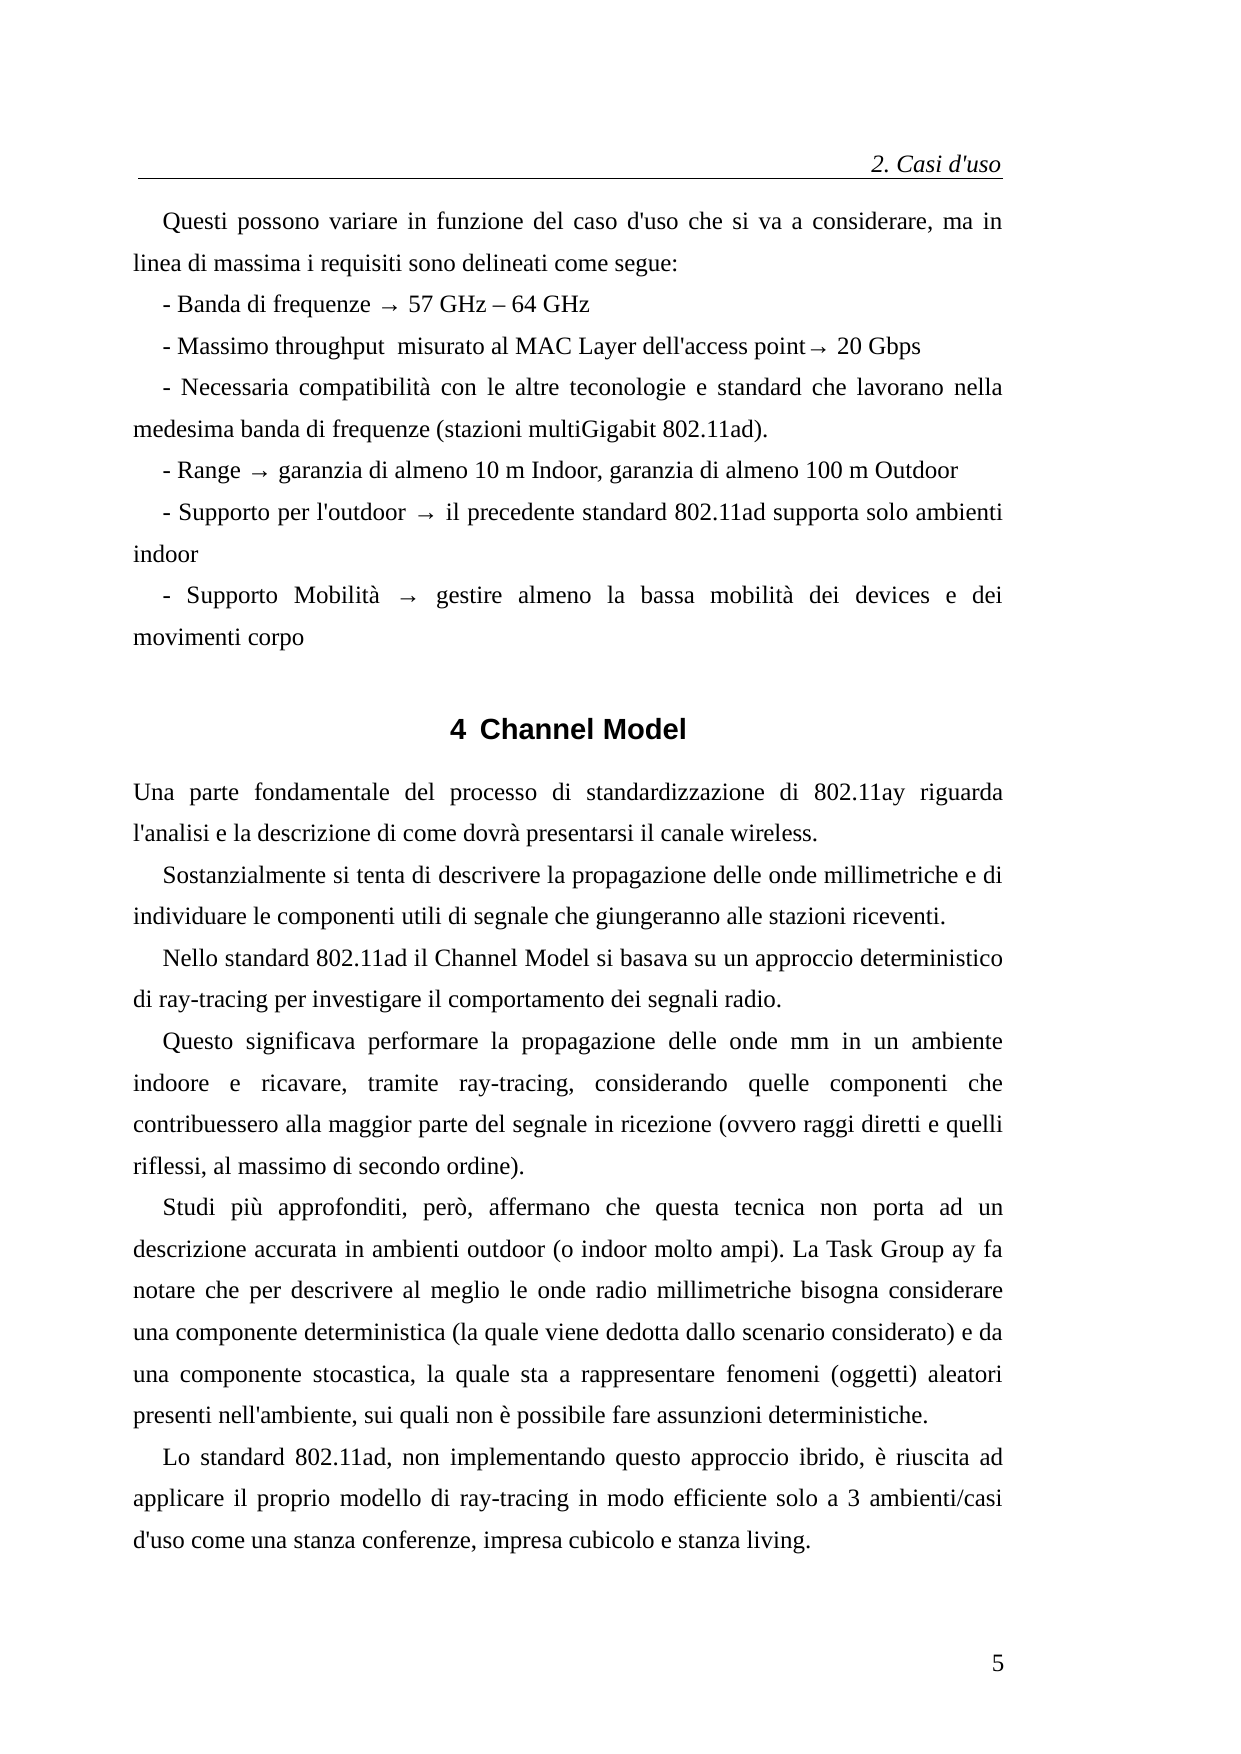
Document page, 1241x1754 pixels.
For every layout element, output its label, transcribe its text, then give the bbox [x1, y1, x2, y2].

text Nello standard 802.11ad il Channel Model si basava su un approccio deterministico di ray-tracing per investigare il comportamento dei segnali radio. [133, 944, 1004, 1013]
text Una parte fondamentale del processo di standardizzazione di 802.11ay riguarda l'analisi e la descrizione di come dovrà presentarsi il canale wireless. [133, 778, 1004, 847]
text Studi più approfonditi, però, affermano che questa tecnica non porta ad un descrizione accurata in ambienti outdoor (o indoor molto ampi). La Task Group ay fa notare che per descrivere al meglio le onde radio millimetriche bisogna considerare una componente deterministica (la quale viene dedotta dallo scenario considerato) e da una componente stocastica, la quale sta a rappresentare fenomeni (oggetti) aleatori presenti nell'ambiente, sui quali non è possibile fare assunzioni deterministiche. [133, 1193, 1004, 1429]
text Questi possono variare in funzione del caso d'uso che si va a considerare, ma in linea di massima i requisiti sono delineati come segue: [133, 207, 1004, 277]
subtitle Channel Model [133, 713, 1004, 746]
text - Supporto per l'outdoor → il precedente standard 802.11ad supporta solo ambienti indoor [133, 498, 1004, 567]
text Questo significava performare la propagazione delle onde mm in un ambiente indoore e ricavare, tramite ray-tracing, considerando quelle componenti che contribuessero alla maggior parte del segnale in ricezione (ovvero raggi diretti e quelli riflessi, al massimo di secondo ordine). [133, 1027, 1004, 1179]
text - Banda di frequenze → 57 GHz – 64 GHz [133, 290, 1004, 318]
text Sostanzialmente si tenta di descrivere la propagazione delle onde millimetriche e di individuare le componenti utili di segnale che giungeranno alle stazioni riceventi. [133, 861, 1004, 930]
text - Range → garanzia di almeno 10 m Indoor, garanzia di almeno 100 m Outdoor [133, 457, 1004, 484]
text - Necessaria compatibilità con le altre teconologie e standard che lavorano nella medesima banda di frequenze (stazioni multiGigabit 802.11ad). [133, 373, 1004, 443]
text - Massimo throughput misurato al MAC Layer dell'access point→ 20 Gbps [133, 332, 1004, 360]
text - Supporto Mobilità → gestire almeno la bassa mobilità dei devices e dei movimenti corpo [133, 581, 1004, 651]
text Lo standard 802.11ad, non implementando questo approccio ibrido, è riuscita ad applicare il proprio modello di ray-tracing in modo efficiente solo a 3 ambienti/casi d'uso come una stanza conferenze, impresa cubicolo e stanza living. [133, 1443, 1004, 1554]
